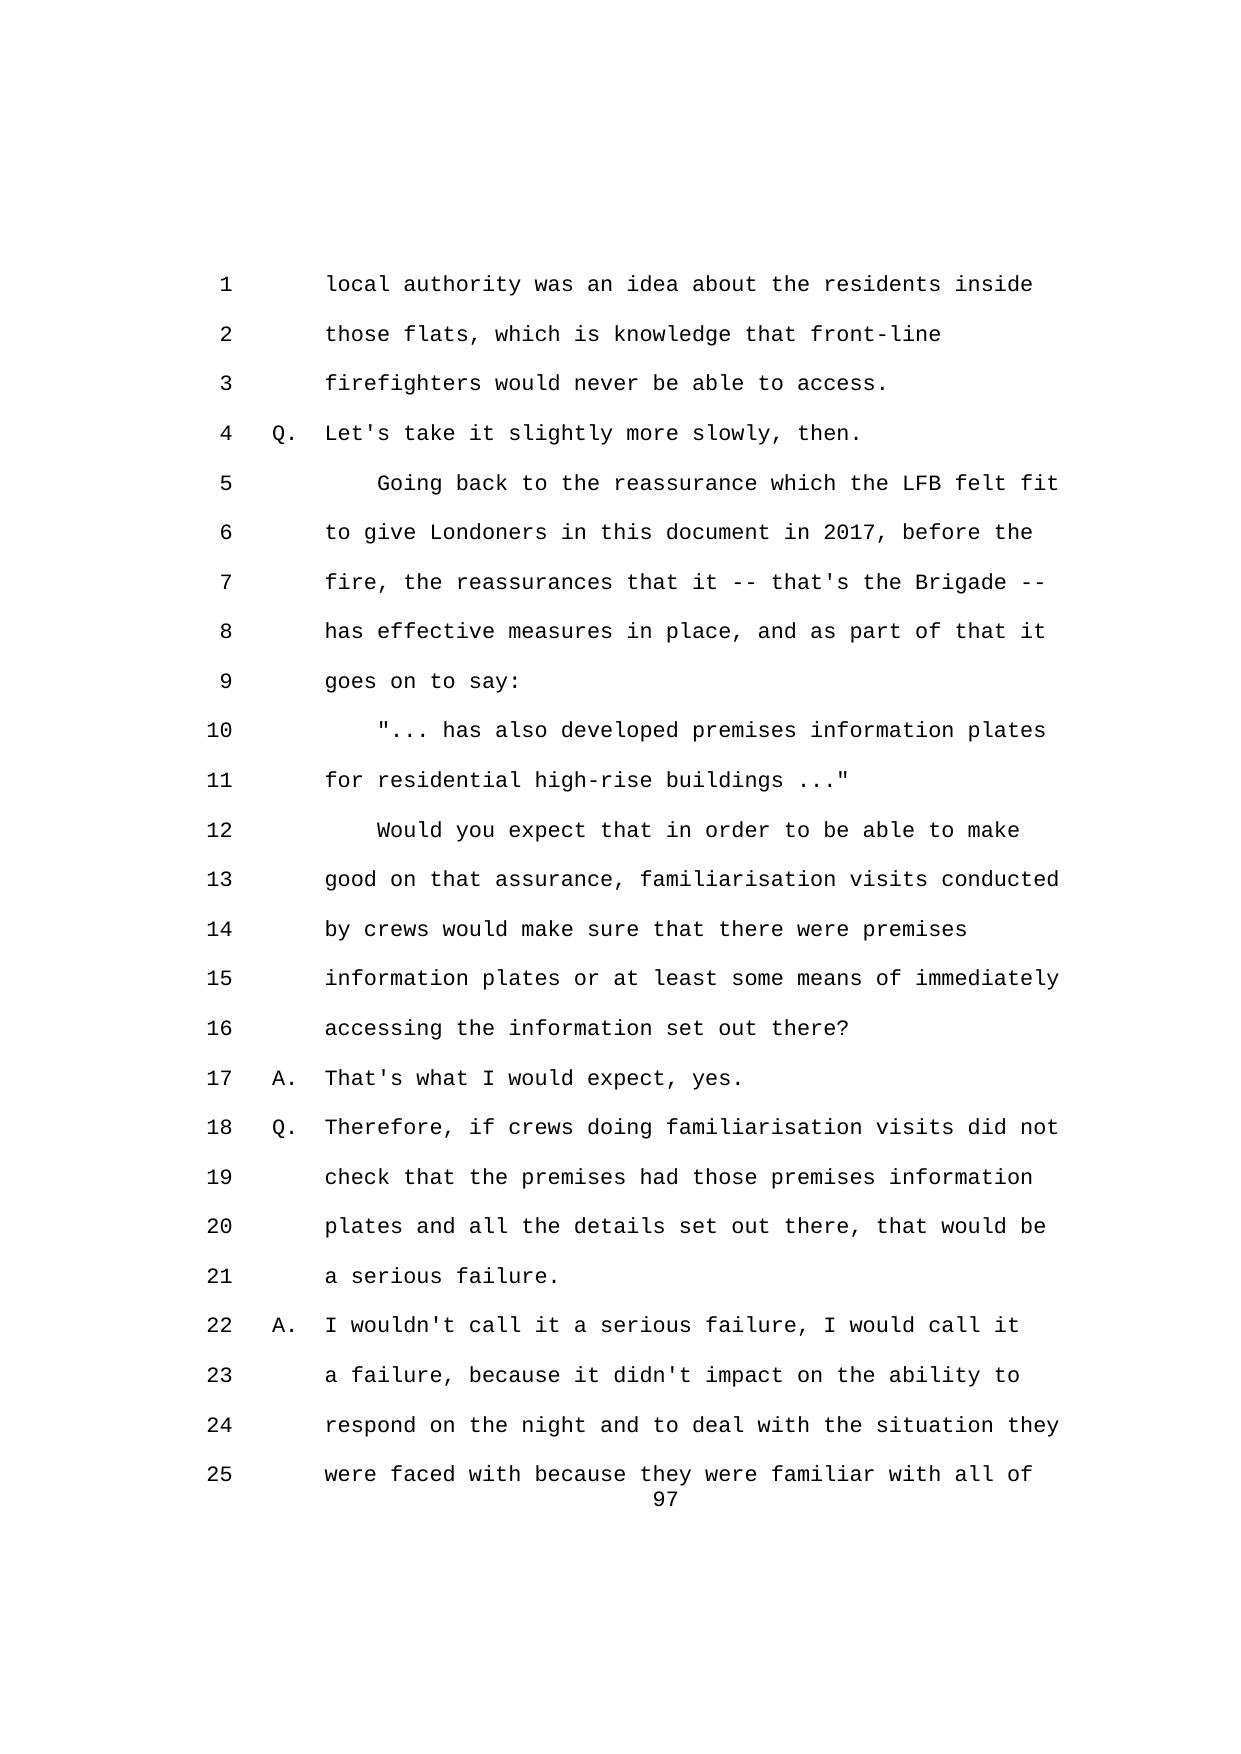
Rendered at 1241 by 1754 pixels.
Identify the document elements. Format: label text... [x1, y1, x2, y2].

text 20 plates and all the details set out there, that would be [75, 1215, 1165, 1240]
text 9 goes on to say: [75, 670, 1165, 695]
text 8 has effective measures in place, and as part of that it [75, 620, 1165, 645]
text 22 A. I wouldn't call it a serious failure, I would call it [75, 1314, 1165, 1339]
text 4 Q. Let's take it slightly more slowly, then. [75, 422, 1165, 447]
text 12 Would you expect that in order to be able to make [75, 819, 1165, 843]
text 18 Q. Therefore, if crews doing familiarisation visits did not [75, 1116, 1165, 1141]
text 10 "... has also developed premises information plates [75, 719, 1165, 744]
text 2 those flats, which is knowledge that front-line [75, 323, 1165, 348]
text 6 to give Londoners in this document in 2017, before the [75, 521, 1165, 546]
text 16 accessing the information set out there? [75, 1017, 1165, 1042]
text 17 A. That's what I would expect, yes. [75, 1067, 1165, 1091]
text 7 fire, the reassurances that it -- that's the Brigade -- [75, 571, 1165, 596]
text 97 [75, 1488, 1165, 1513]
text 11 for residential high-rise buildings ..." [75, 769, 1165, 794]
text 24 respond on the night and to deal with the situation they [75, 1414, 1165, 1438]
text 5 Going back to the reassurance which the LFB felt fit [75, 472, 1165, 496]
text 19 check that the premises had those premises information [75, 1166, 1165, 1191]
text 13 good on that assurance, familiarisation visits conducted [75, 868, 1165, 893]
text 14 by crews would make sure that there were premises [75, 918, 1165, 943]
text 25 were faced with because they were familiar with all of [75, 1463, 1165, 1488]
text 15 information plates or at least some means of immediately [75, 967, 1165, 992]
text 23 a failure, because it didn't impact on the ability to [75, 1364, 1165, 1389]
text 21 a serious failure. [75, 1265, 1165, 1290]
text 3 firefighters would never be able to access. [75, 372, 1165, 397]
text 1 local authority was an idea about the residents inside [75, 273, 1165, 298]
